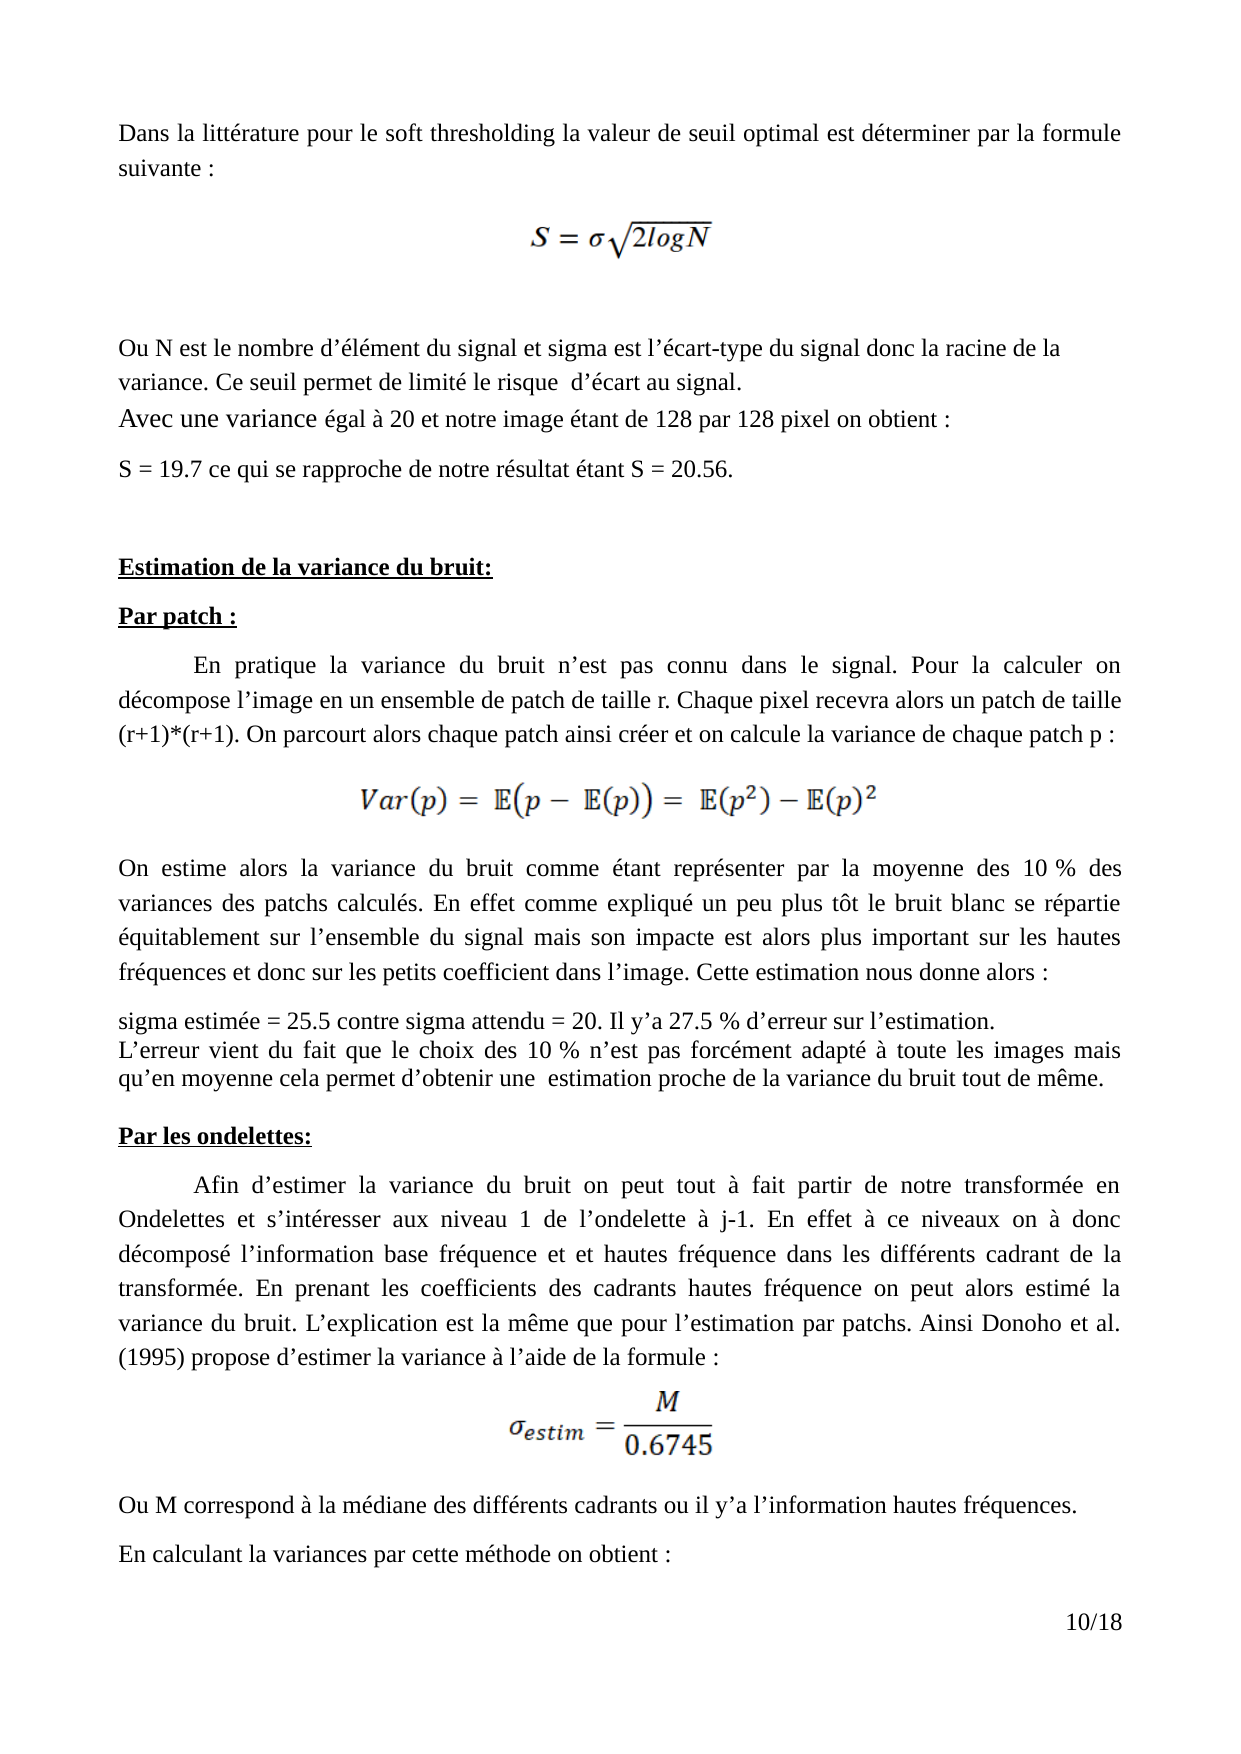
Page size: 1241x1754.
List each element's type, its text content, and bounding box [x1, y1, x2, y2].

picture [352, 768, 889, 835]
text sigma estimée = 25.5 contre sigma attendu = 20. Il y’a 27.5 % d’erreur sur l’estimation. [118, 1006, 1122, 1035]
text L’erreur vient du fait que le choix des 10 % n’est pas forcément adapté à toute les images mais qu’en moyenne cela permet d’obtenir une estimation proche de la variance du bruit tout de même. [118, 1035, 1122, 1092]
text Estimation de la variance du bruit: [118, 552, 1122, 581]
text Par les ondelettes: [118, 1121, 1122, 1150]
text En calculant la variances par cette méthode on obtient : [118, 1539, 1122, 1567]
text S = 19.7 ce qui se rapproche de notre résultat étant S = 20.56. [118, 454, 1122, 483]
text Dans la littérature pour le soft thresholding la valeur de seuil optimal est déterminer par la formule suivante : [118, 118, 1122, 181]
text En pratique la variance du bruit n’est pas connu dans le signal. Pour la calculer on décompose l’image en un ensemble de patch de taille r. Chaque pixel recevra alors un patch de taille (r+1)*(r+1). On parcourt alors chaque patch ainsi créer et on calcule la variance de chaque patch p : [118, 651, 1122, 748]
text On estime alors la variance du bruit comme étant représenter par la moyenne des 10 % des variances des patchs calculés. En effet comme expliqué un peu plus tôt le bruit blanc se répartie équitablement sur l’ensemble du signal mais son impacte est alors plus important sur les hautes fréquences et donc sur les petits coefficient dans l’image. Cette estimation nous donne alors : [118, 853, 1122, 986]
text Ou N est le nombre d’élément du signal et sigma est l’écart-type du signal donc la racine de la variance. Ce seuil permet de limité le risque d’écart au signal. Avec une variance égal à 20 et notre image étant de 128 par 128 pixel on obtient : [118, 333, 1122, 433]
picture [509, 201, 731, 265]
picture [502, 1391, 738, 1466]
text Par patch : [118, 601, 1122, 630]
text Afin d’estimer la variance du bruit on peut tout à fait partir de notre transformée en Ondelettes et s’intéresser aux niveau 1 de l’ondelette à j-1. En effet à ce niveaux on à donc décomposé l’information base fréquence et et hautes fréquence dans les différents cadrant de la transformée. En prenant les coefficients des cadrants hautes fréquence on peut alors estimé la variance du bruit. L’explication est la même que pour l’estimation par patchs. Ainsi Donoho et al. (1995) propose d’estimer la variance à l’aide de la formule : [118, 1170, 1122, 1371]
text Ou M correspond à la médiane des différents cadrants ou il y’a l’information hautes fréquences. [118, 1490, 1122, 1518]
